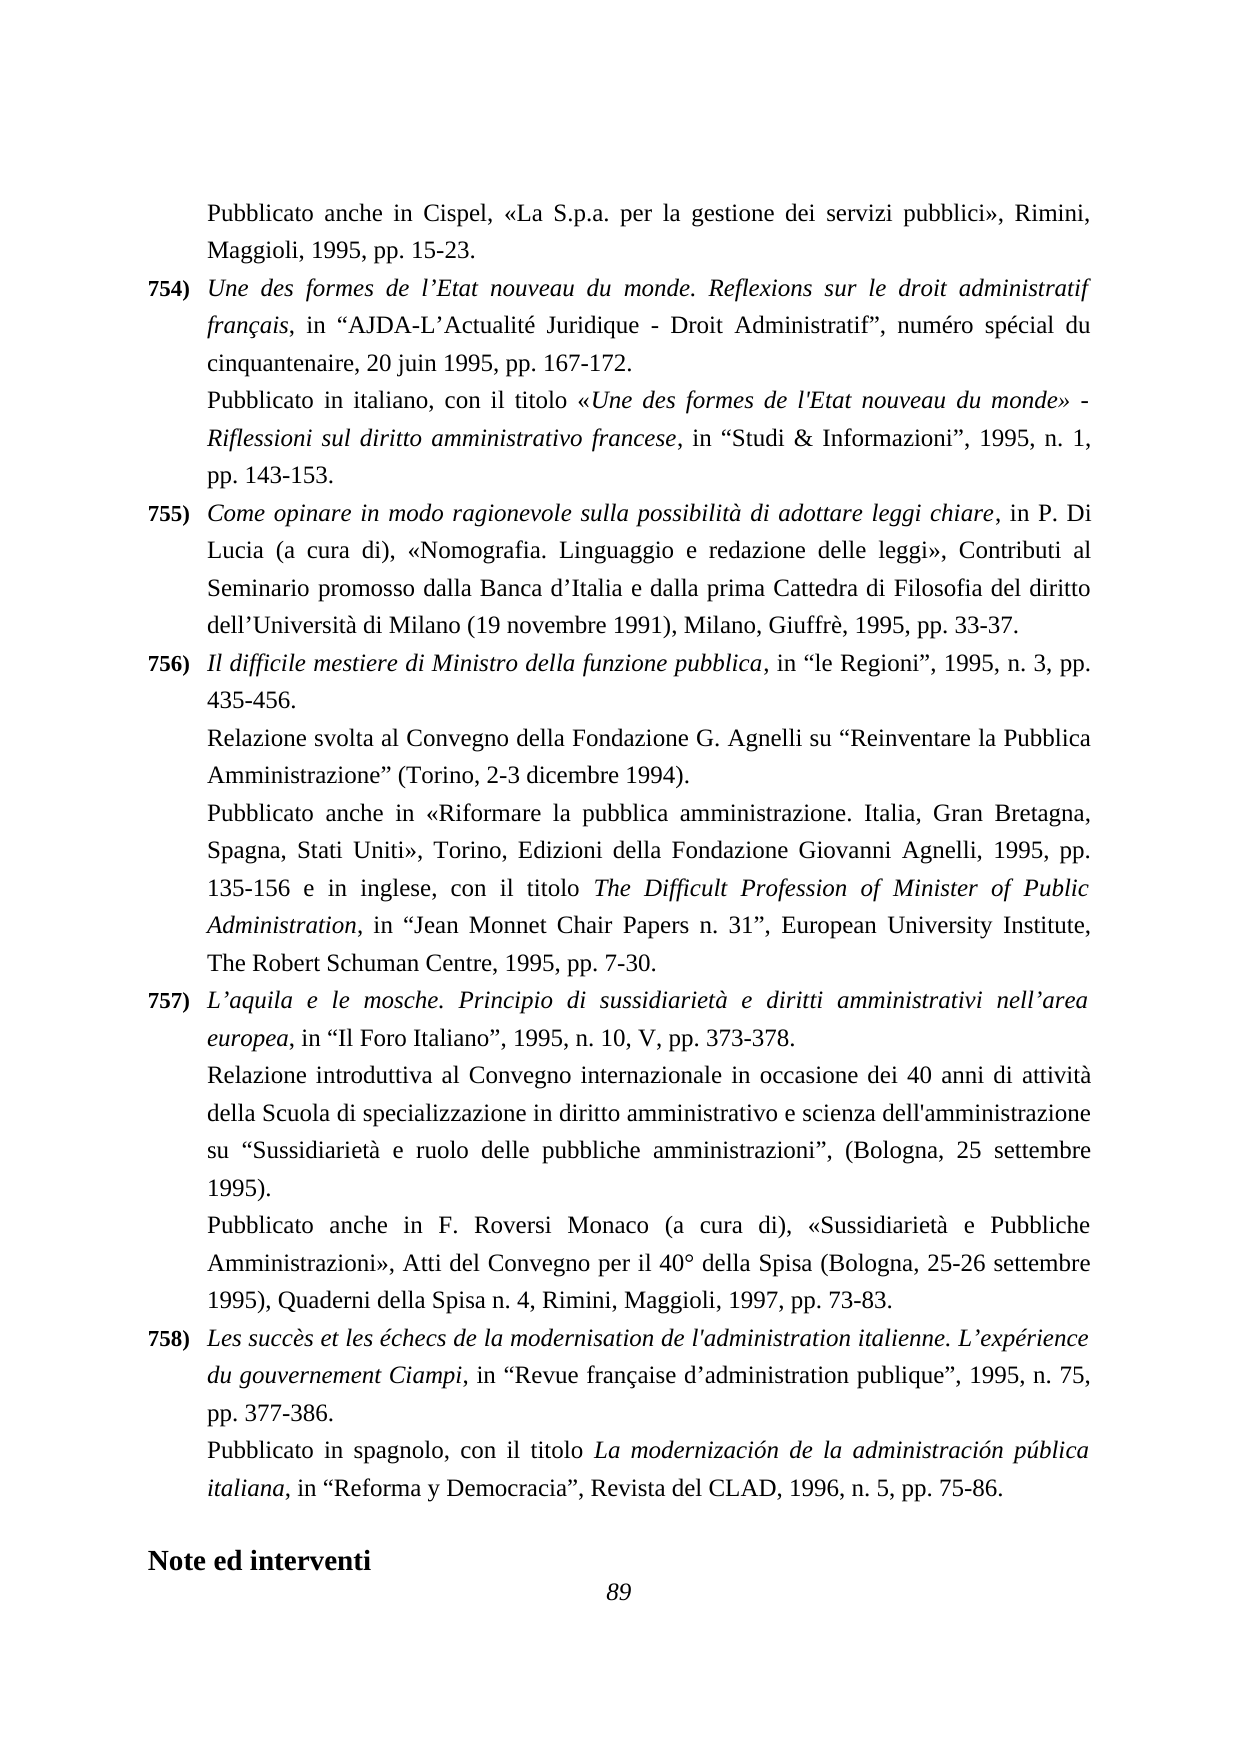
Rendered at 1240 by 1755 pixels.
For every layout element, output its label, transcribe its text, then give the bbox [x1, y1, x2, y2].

list Une des formes de l’Etat nouveau du monde. Reflexions sur le droit administratif français, in “AJDA-L’Actualité Juridique - Droit Administratif”, numéro spécial du cinquantenaire, 20 juin 1995, pp. 167-172. [148, 264, 1092, 376]
text Relazione svolta al Convegno della Fondazione G. Agnelli su “Reinventare la Pubblica Amministrazione” (Torino, 2-3 dicembre 1994). [207, 714, 1092, 789]
text Note ed interventi [148, 1539, 1092, 1576]
text Relazione introduttiva al Convegno internazionale in occasione dei 40 anni di attività della Scuola di specializzazione in diritto amministrativo e scienza dell'amministrazione su “Sussidiarietà e ruolo delle pubbliche amministrazioni”, (Bologna, 25 settembre 1995). [207, 1051, 1092, 1201]
text Pubblicato in spagnolo, con il titolo La modernización de la administración pública italiana, in “Reforma y Democracia”, Revista del CLAD, 1996, n. 5, pp. 75-86. [207, 1426, 1092, 1501]
text Pubblicato anche in F. Roversi Monaco (a cura di), «Sussidiarietà e Pubbliche Amministrazioni», Atti del Convegno per il 40° della Spisa (Bologna, 25-26 settembre 1995), Quaderni della Spisa n. 4, Rimini, Maggioli, 1997, pp. 73-83. [207, 1201, 1092, 1314]
text Pubblicato anche in «Riformare la pubblica amministrazione. Italia, Gran Bretagna, Spagna, Stati Uniti», Torino, Edizioni della Fondazione Giovanni Agnelli, 1995, pp. 135-156 e in inglese, con il titolo The Difficult Profession of Minister of Public Administration, in “Jean Monnet Chair Papers n. 31”, European University Institute, The Robert Schuman Centre, 1995, pp. 7-30. [207, 789, 1092, 976]
list Les succès et les échecs de la modernisation de l'administration italienne. L’expérience du gouvernement Ciampi, in “Revue française d’administration publique”, 1995, n. 75, pp. 377-386. [148, 1314, 1092, 1426]
list Il difficile mestiere di Ministro della funzione pubblica, in “le Regioni”, 1995, n. 3, pp. 435-456. [148, 639, 1092, 714]
text Pubblicato in italiano, con il titolo «Une des formes de l'Etat nouveau du monde» - Riflessioni sul diritto amministrativo francese, in “Studi & Informazioni”, 1995, n. 1, pp. 143-153. [207, 376, 1092, 489]
list L’aquila e le mosche. Principio di sussidiarietà e diritti amministrativi nell’area europea, in “Il Foro Italiano”, 1995, n. 10, V, pp. 373-378. [148, 976, 1092, 1051]
text Pubblicato anche in Cispel, «La S.p.a. per la gestione dei servizi pubblici», Rimini, Maggioli, 1995, pp. 15-23. [207, 189, 1092, 264]
list Come opinare in modo ragionevole sulla possibilità di adottare leggi chiare, in P. Di Lucia (a cura di), «Nomografia. Linguaggio e redazione delle leggi», Contributi al Seminario promosso dalla Banca d’Italia e dalla prima Cattedra di Filosofia del diritto dell’Università di Milano (19 novembre 1991), Milano, Giuffrè, 1995, pp. 33-37. [148, 489, 1092, 639]
